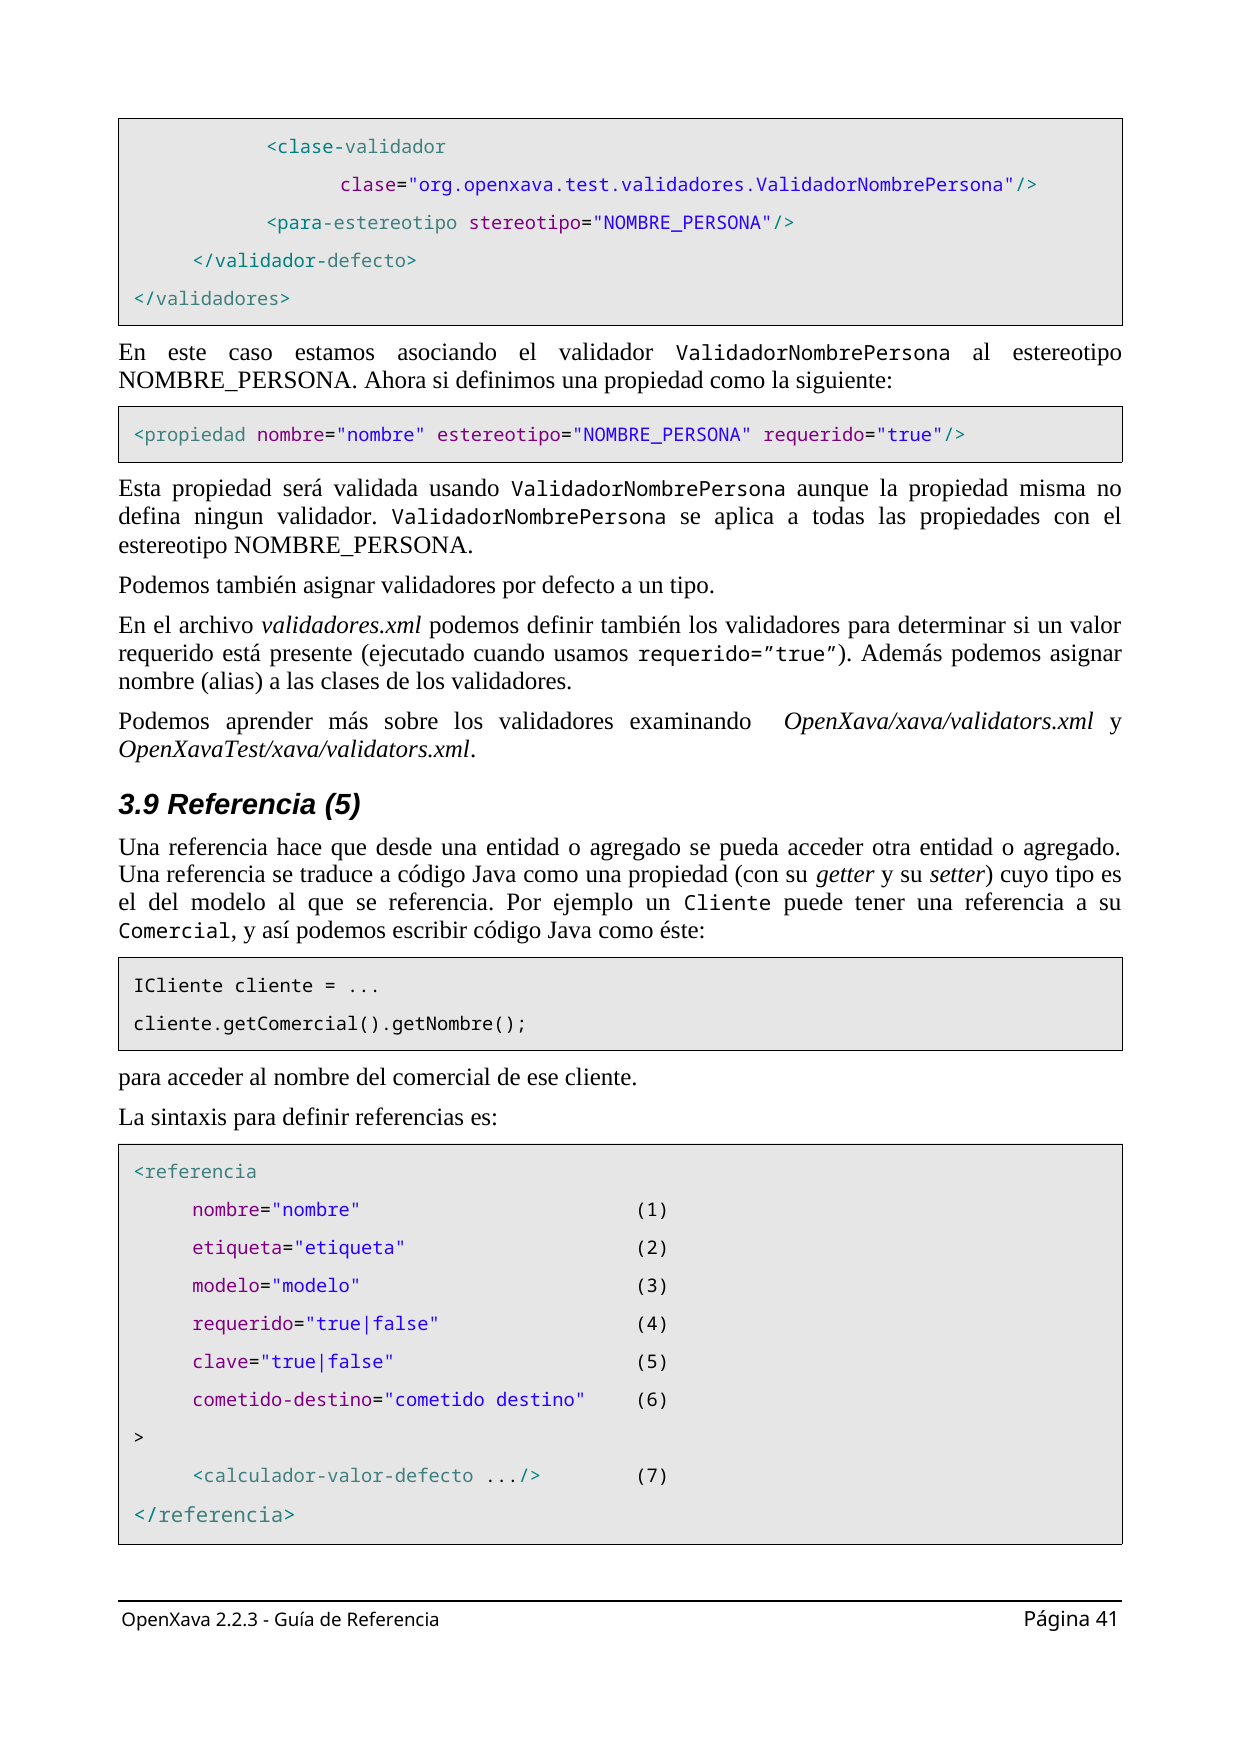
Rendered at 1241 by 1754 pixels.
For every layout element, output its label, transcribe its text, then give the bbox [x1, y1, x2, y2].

text Esta propiedad será validada usando ValidadorNombrePersona aunque la propiedad misma no defina ningun validador. ValidadorNombrePersona se aplica a todas las propiedades con el estereotipo NOMBRE_PERSONA. [118, 474, 1122, 558]
text <referencia [119, 1145, 1122, 1182]
text <clase-validador [119, 119, 1122, 156]
text <para-estereotipo stereotipo="NOMBRE_PERSONA"/> [119, 194, 1122, 232]
text requerido="true|false" (4) [119, 1296, 1122, 1334]
text Una referencia hace que desde una entidad o agregado se pueda acceder otra entidad o agregado. Una referencia se traduce a código Java como una propiedad (con su getter y su setter) cuyo tipo es el del modelo al que se referencia. Por ejemplo un Cliente puede tener una referencia a su Comercial, y así podemos escribir código Java como éste: [118, 833, 1122, 945]
text ICliente cliente = ... [119, 958, 1122, 995]
text </validadores> [119, 270, 1122, 325]
text Podemos aprender más sobre los validadores examinando OpenXava/xava/validators.xml y OpenXavaTest/xava/validators.xml. [118, 707, 1122, 763]
text <propiedad nombre="nombre" estereotipo="NOMBRE_PERSONA" requerido="true"/> [119, 407, 1122, 462]
text cometido-destino="cometido destino" (6) [119, 1372, 1122, 1410]
text En este caso estamos asociando el validador ValidadorNombrePersona al estereotipo NOMBRE_PERSONA. Ahora si definimos una propiedad como la siguiente: [118, 338, 1122, 394]
text clave="true|false" (5) [119, 1334, 1122, 1372]
text nombre="nombre" (1) [119, 1182, 1122, 1219]
text modelo="modelo" (3) [119, 1258, 1122, 1296]
subtitle Referencia (5) [118, 788, 1122, 820]
text para acceder al nombre del comercial de ese cliente. [118, 1063, 1122, 1091]
text <calculador-valor-defecto .../> (7) [119, 1448, 1122, 1486]
text La sintaxis para definir referencias es: [118, 1103, 1122, 1131]
text clase="org.openxava.test.validadores.ValidadorNombrePersona"/> [119, 156, 1122, 194]
text > [119, 1410, 1122, 1448]
text </referencia> [119, 1486, 1122, 1544]
text etiqueta="etiqueta" (2) [119, 1219, 1122, 1258]
text cliente.getComercial().getNombre(); [119, 995, 1122, 1050]
text Podemos también asignar validadores por defecto a un tipo. [118, 571, 1122, 599]
text </validador-defecto> [119, 232, 1122, 270]
text En el archivo validadores.xml podemos definir también los validadores para determinar si un valor requerido está presente (ejecutado cuando usamos requerido=”true”). Además podemos asignar nombre (alias) a las clases de los validadores. [118, 611, 1122, 695]
